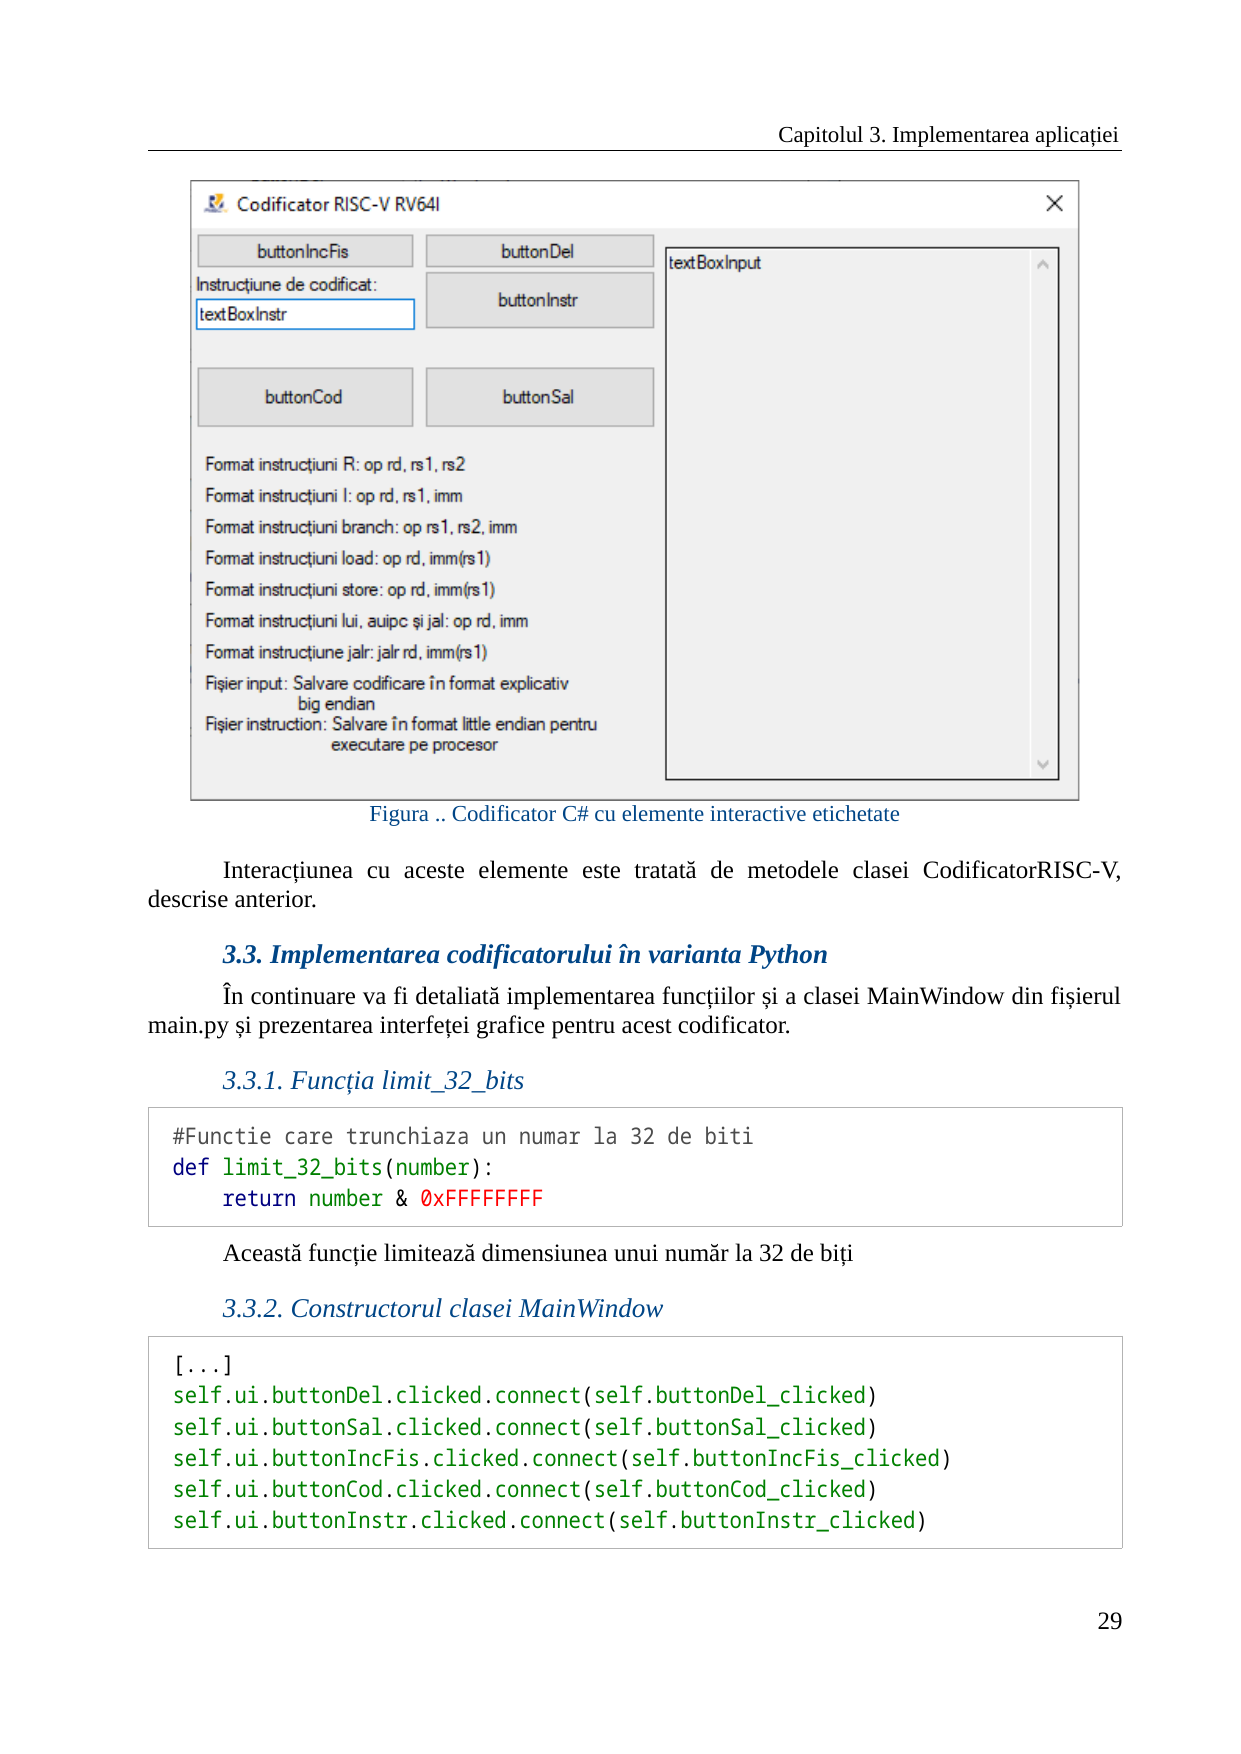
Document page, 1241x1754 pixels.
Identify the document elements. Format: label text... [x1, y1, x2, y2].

text #Functie care trunchiaza un numar la 32 de biti [149, 1108, 1122, 1138]
text Această funcție limitează dimensiunea unui număr la 32 de biți [148, 1238, 1122, 1267]
text Figura .. Codificator C# cu elemente interactive etichetate [148, 801, 1122, 827]
text self.ui.buttonDel.clicked.connect(self.buttonDel_clicked) [149, 1367, 1122, 1398]
subtitle Funcția limit_32_bits [223, 1064, 1122, 1095]
text self.ui.buttonIncFis.clicked.connect(self.buttonIncFis_clicked) [149, 1429, 1122, 1461]
subtitle Constructorul clasei MainWindow [223, 1292, 1122, 1323]
text self.ui.buttonCod.clicked.connect(self.buttonCod_clicked) [149, 1461, 1122, 1492]
text [...] [149, 1337, 1122, 1367]
text În continuare va fi detaliată implementarea funcțiilor și a clasei MainWindow din fișierul main.py și prezentarea interfeței grafice pentru acest codificator. [148, 981, 1122, 1039]
text self.ui.buttonInstr.clicked.connect(self.buttonInstr_clicked) [149, 1492, 1122, 1548]
subtitle Implementarea codificatorului în varianta Python [223, 938, 1122, 969]
text self.ui.buttonSal.clicked.connect(self.buttonSal_clicked) [149, 1398, 1122, 1429]
text return number & 0xFFFFFFFF [149, 1170, 1122, 1226]
picture [190, 180, 1080, 801]
text def limit_32_bits(number): [149, 1138, 1122, 1170]
text Interacțiunea cu aceste elemente este tratată de metodele clasei CodificatorRISC-V, descrise anterior. [148, 856, 1122, 913]
